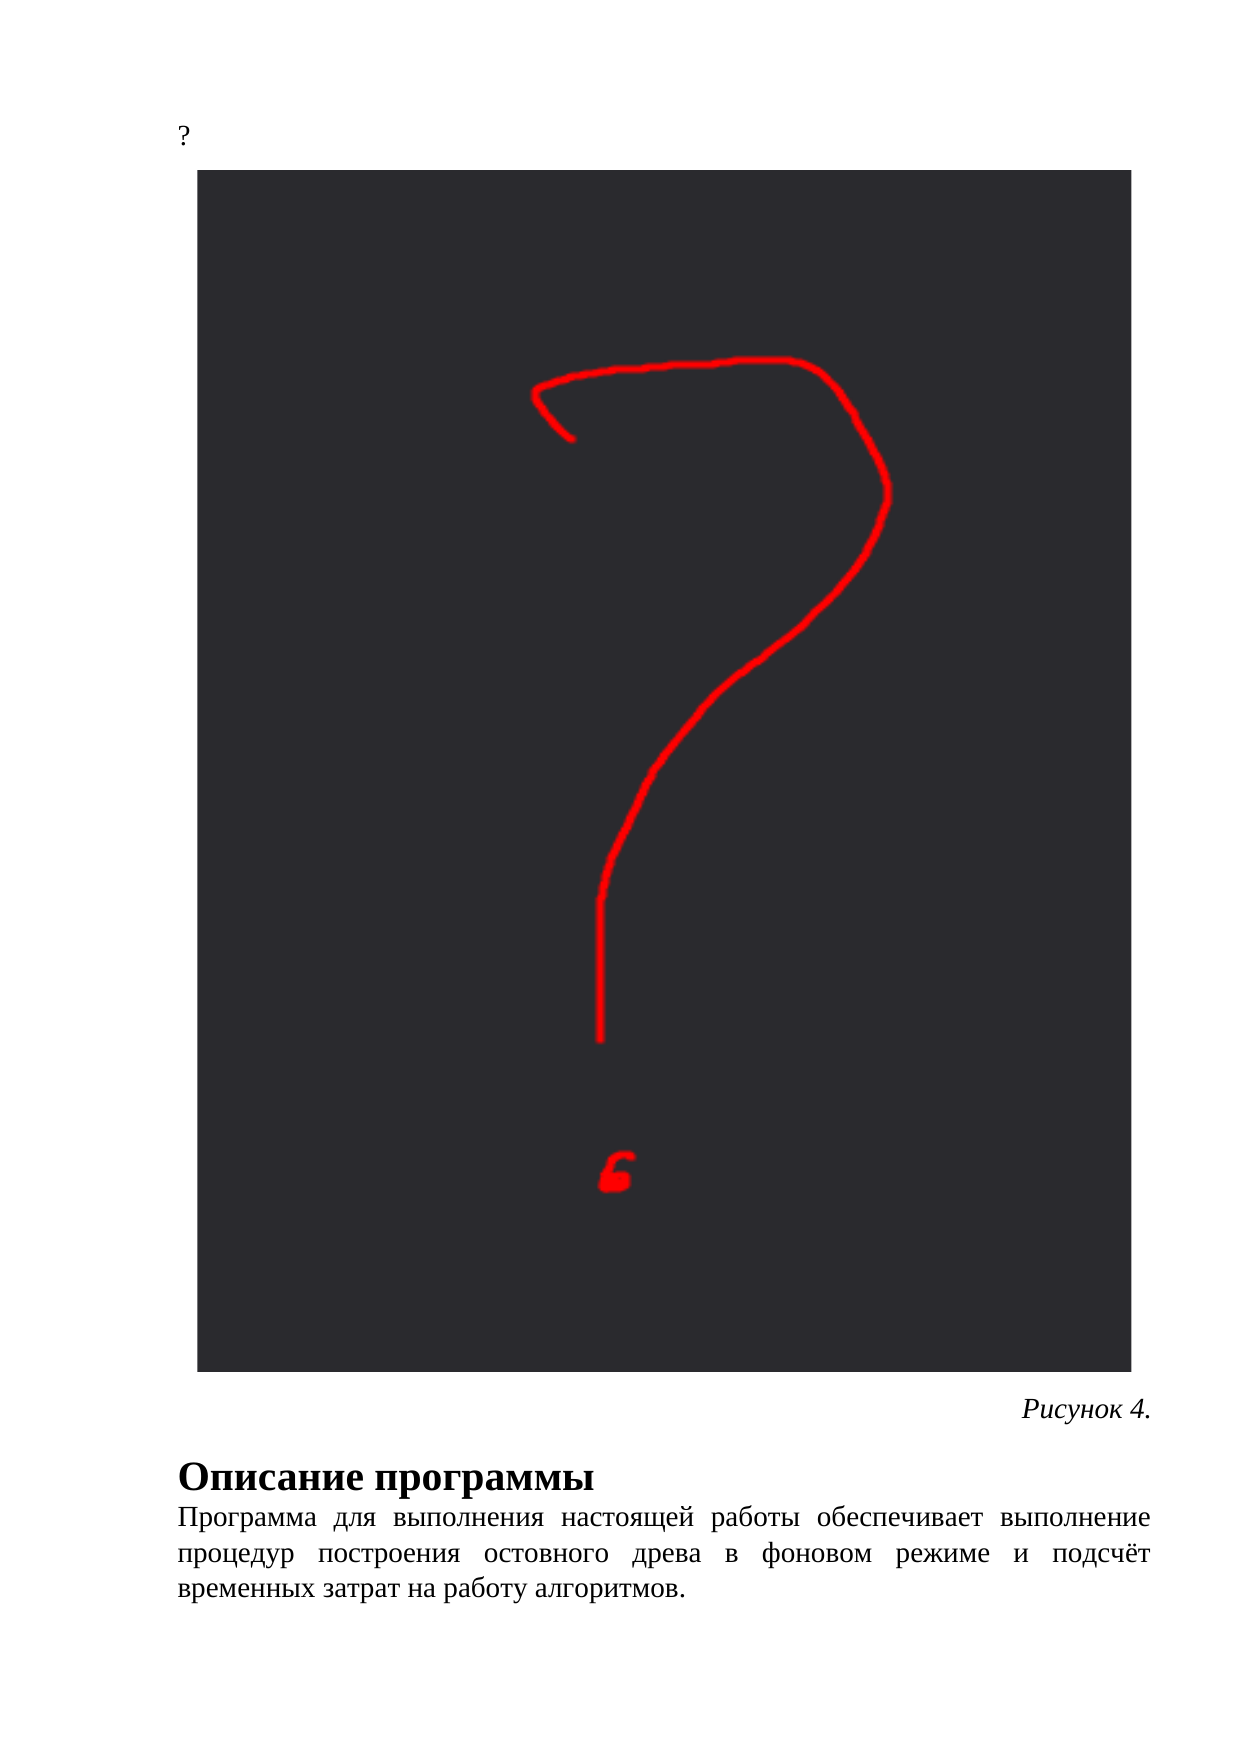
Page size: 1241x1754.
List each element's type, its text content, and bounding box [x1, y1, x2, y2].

text Рисунок 4. [177, 1372, 1152, 1425]
picture [197, 170, 1132, 1372]
text Программа для выполнения настоящей работы обеспечивает выполнение процедур построения остовного древа в фоновом режиме и подсчёт временных затрат на работу алгоритмов. [177, 1499, 1152, 1603]
subtitle Описание программы [177, 1452, 1152, 1499]
text ? [177, 118, 1152, 152]
